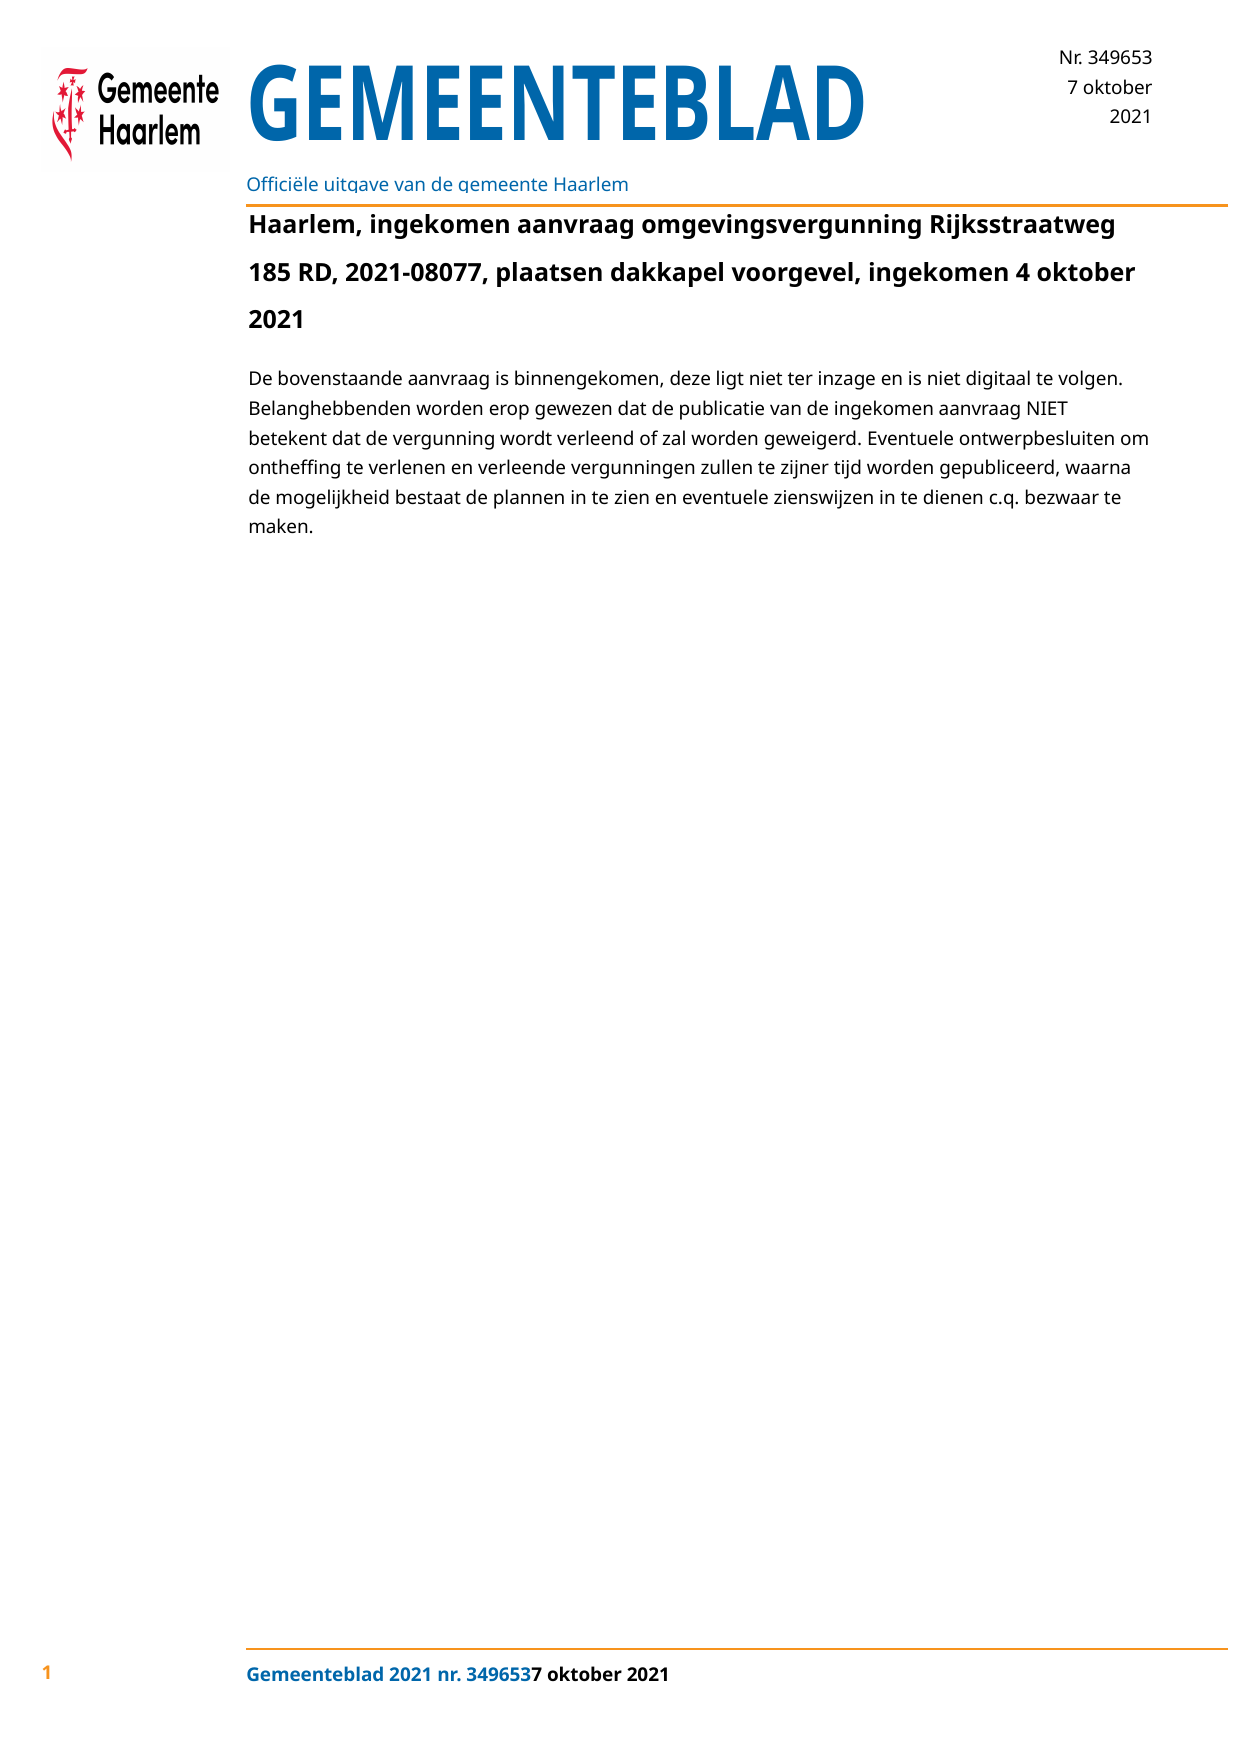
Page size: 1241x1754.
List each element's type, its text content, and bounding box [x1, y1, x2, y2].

picture [41, 47, 231, 172]
text De bovenstaande aanvraag is binnengekomen, deze ligt niet ter inzage en is niet digitaal te volgen. Belanghebbenden worden erop gewezen dat de publicatie van de ingekomen aanvraag NIET betekent dat de vergunning wordt verleend of zal worden geweigerd. Eventuele ontwerpbesluiten om ontheffing te verlenen en verleende vergunningen zullen te zijner tijd worden gepubliceerd, waarna de mogelijkheid bestaat de plannen in te zien en eventuele zienswijzen in te dienen c.q. bezwaar te maken. [248, 366, 1152, 539]
text Haarlem, ingekomen aanvraag omgevingsvergunning Rijksstraatweg 185 RD, 2021-08077, plaatsen dakkapel voorgevel, ingekomen 4 oktober 2021 [248, 207, 1152, 336]
